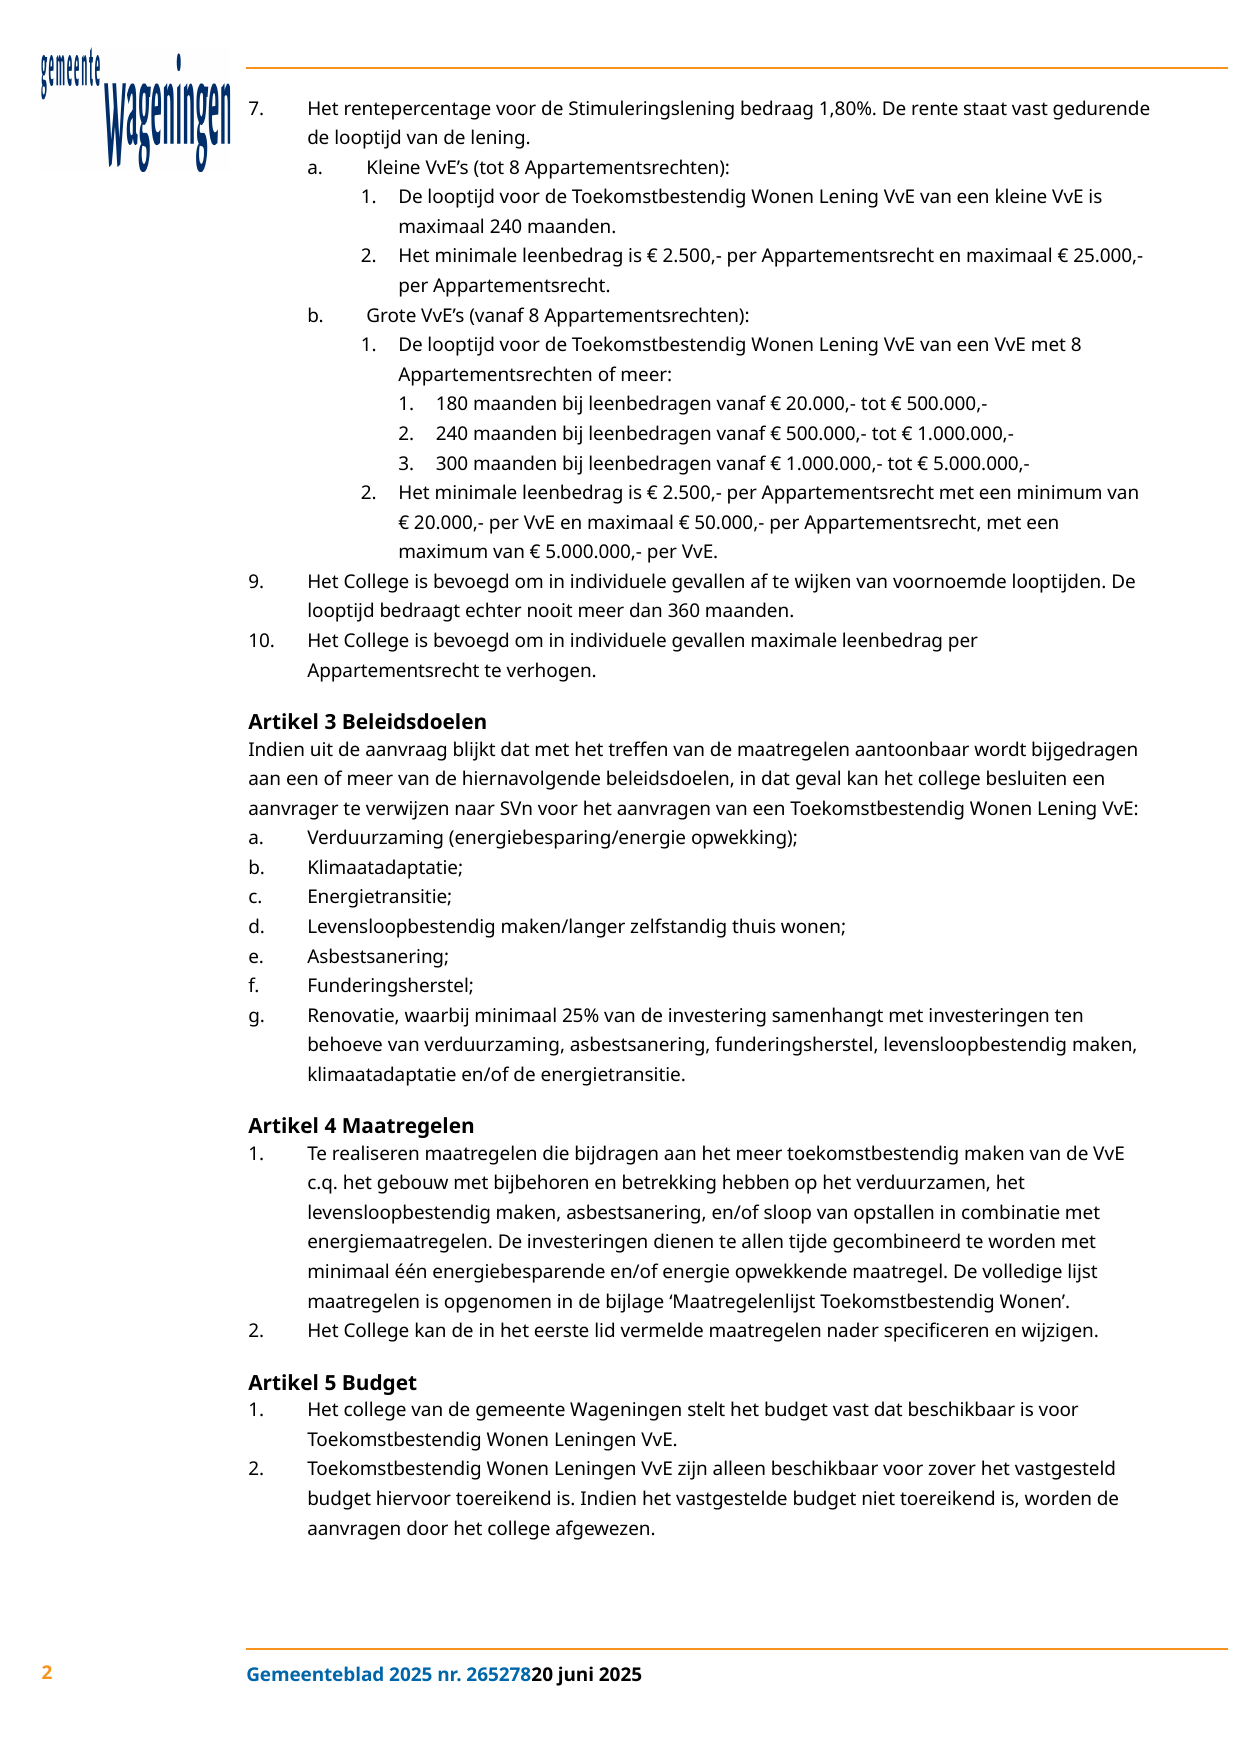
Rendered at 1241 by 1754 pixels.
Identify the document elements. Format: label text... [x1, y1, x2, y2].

list Het College is bevoegd om in individuele gevallen maximale leenbedrag per Appartementsrecht te verhogen. [248, 627, 1152, 683]
text Artikel 3 Beleidsdoelen [248, 707, 1152, 736]
list 240 maanden bij leenbedragen vanaf € 500.000,- tot € 1.000.000,- [398, 420, 1152, 446]
list Klimaatadaptatie; [248, 854, 1152, 880]
list Funderingsherstel; [248, 972, 1152, 998]
list Levensloopbestendig maken/langer zelfstandig thuis wonen; [248, 913, 1152, 939]
list Verduurzaming (energiebesparing/energie opwekking); [248, 824, 1152, 850]
list Toekomstbestendig Wonen Leningen VvE zijn alleen beschikbaar voor zover het vastgesteld budget hiervoor toereikend is. Indien het vastgestelde budget niet toereikend is, worden de aanvragen door het college afgewezen. [248, 1456, 1152, 1540]
list Het College is bevoegd om in individuele gevallen af te wijken van voornoemde looptijden. De looptijd bedraagt echter nooit meer dan 360 maanden. [248, 568, 1152, 623]
list De looptijd voor de Toekomstbestendig Wonen Lening VvE van een kleine VvE is maximaal 240 maanden. [361, 183, 1152, 239]
list 180 maanden bij leenbedragen vanaf € 20.000,- tot € 500.000,- [398, 391, 1152, 416]
list Renovatie, waarbij minimaal 25% van de investering samenhangt met investeringen ten behoeve van verduurzaming, asbestsanering, funderingsherstel, levensloopbestendig maken, klimaatadaptatie en/of de energietransitie. [248, 1002, 1152, 1087]
list Het rentepercentage voor de Stimuleringslening bedraag 1,80%. De rente staat vast gedurende de looptijd van de lening. [248, 95, 1152, 150]
list Kleine VvE’s (tot 8 Appartementsrechten): [307, 154, 1152, 180]
list De looptijd voor de Toekomstbestendig Wonen Lening VvE van een VvE met 8 Appartementsrechten of meer: [361, 331, 1152, 387]
picture [41, 47, 231, 172]
list Het minimale leenbedrag is € 2.500,- per Appartementsrecht en maximaal € 25.000,- per Appartementsrecht. [361, 243, 1152, 298]
list Te realiseren maatregelen die bijdragen aan het meer toekomstbestendig maken van de VvE c.q. het gebouw met bijbehoren en betrekking hebben op het verduurzamen, het levensloopbestendig maken, asbestsanering, en/of sloop van opstallen in combinatie met energiemaatregelen. De investeringen dienen te allen tijde gecombineerd te worden met minimaal één energiebesparende en/of energie opwekkende maatregel. De volledige lijst maatregelen is opgenomen in de bijlage ‘Maatregelenlijst Toekomstbestendig Wonen’. [248, 1140, 1152, 1314]
list 300 maanden bij leenbedragen vanaf € 1.000.000,- tot € 5.000.000,- [398, 450, 1152, 476]
text Artikel 4 Maatregelen [248, 1112, 1152, 1140]
list Het College kan de in het eerste lid vermelde maatregelen nader specificeren en wijzigen. [248, 1317, 1152, 1343]
text Artikel 5 Budget [248, 1368, 1152, 1396]
list Grote VvE’s (vanaf 8 Appartementsrechten): [307, 302, 1152, 328]
text Indien uit de aanvraag blijkt dat met het treffen van de maatregelen aantoonbaar wordt bijgedragen aan een of meer van de hiernavolgende beleidsdoelen, in dat geval kan het college besluiten een aanvrager te verwijzen naar SVn voor het aanvragen van een Toekomstbestendig Wonen Lening VvE: [248, 736, 1152, 821]
list Het minimale leenbedrag is € 2.500,- per Appartementsrecht met een minimum van € 20.000,- per VvE en maximaal € 50.000,- per Appartementsrecht, met een maximum van € 5.000.000,- per VvE. [361, 479, 1152, 564]
list Energietransitie; [248, 884, 1152, 909]
list Het college van de gemeente Wageningen stelt het budget vast dat beschikbaar is voor Toekomstbestendig Wonen Leningen VvE. [248, 1396, 1152, 1452]
list Asbestsanering; [248, 943, 1152, 968]
